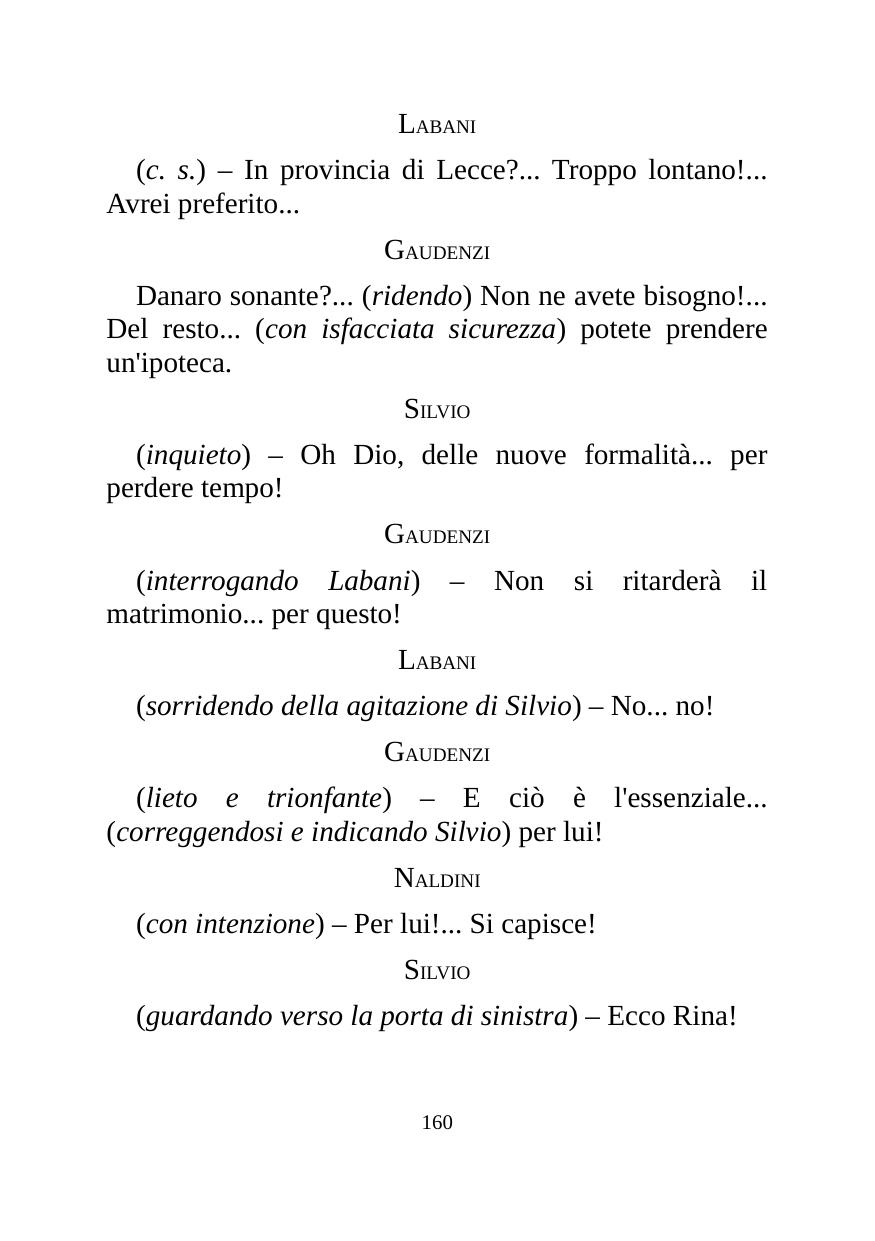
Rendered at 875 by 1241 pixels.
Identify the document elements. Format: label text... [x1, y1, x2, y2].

text Gaudenzi [106, 232, 768, 265]
text Gaudenzi [106, 517, 768, 550]
text (inquieto) – Oh Dio, delle nuove formalità... per perdere tempo! [106, 437, 768, 504]
text Naldini [106, 860, 768, 893]
text Gaudenzi [106, 734, 768, 768]
text (sorridendo della agitazione di Silvio) – No... no! [106, 688, 768, 722]
text (lieto e trionfante) – E ciò è l'essenziale... (correggendosi e indicando Silvio) per lui! [106, 780, 768, 847]
text (c. s.) – In provincia di Lecce?... Troppo lontano!... Avrei preferito... [106, 152, 768, 219]
text Labani [106, 642, 768, 676]
text Danaro sonante?... (ridendo) Non ne avete bisogno!... Del resto... (con isfacciata sicurezza) potete prendere un'ipoteca. [106, 278, 768, 378]
text Silvio [106, 391, 768, 424]
text (interrogando Labani) – Non si ritarderà il matrimonio... per questo! [106, 563, 768, 630]
text (guardando verso la porta di sinistra) – Ecco Rina! [106, 998, 768, 1032]
text Labani [106, 106, 768, 140]
text Silvio [106, 952, 768, 986]
text (con intenzione) – Per lui!... Si capisce! [106, 906, 768, 939]
